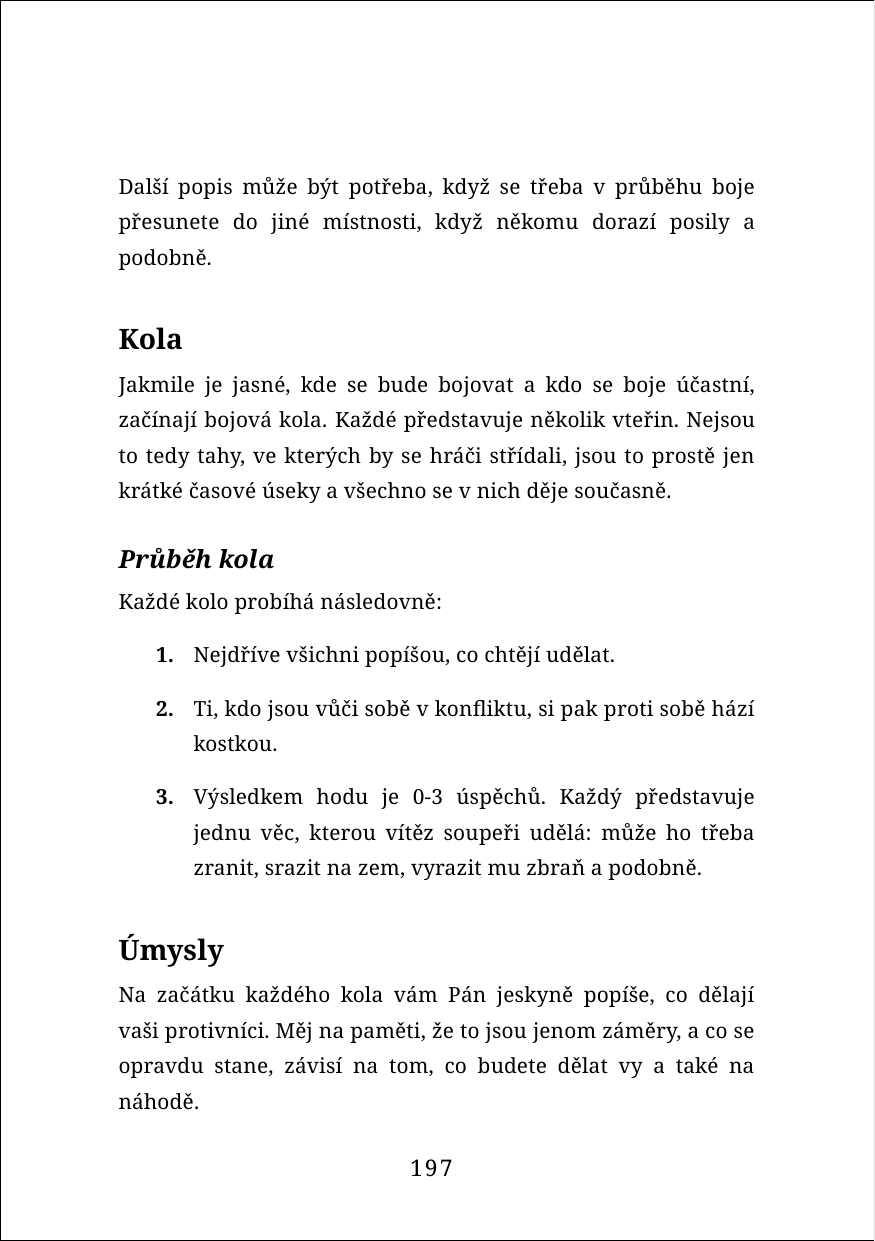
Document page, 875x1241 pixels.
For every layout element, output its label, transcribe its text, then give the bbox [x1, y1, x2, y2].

text Jakmile je jasné, kde se bude bojovat a kdo se boje účastní, začínají bojová kola. Každé představuje několik vteřin. Nejsou to tedy tahy, ve kterých by se hráči střídali, jsou to prostě jen krátké časové úseky a všechno se v nich děje současně. [118, 370, 756, 505]
list Ti, kdo jsou vůči sobě v konfliktu, si pak proti sobě hází kostkou. [156, 694, 756, 758]
text Další popis může být potřeba, když se třeba v průběhu boje přesunete do jiné místnosti, když někomu dorazí posily a podobně. [118, 172, 756, 271]
subtitle Kola [118, 320, 756, 358]
subtitle Průběh kola [118, 541, 756, 575]
text Každé kolo probíhá následovně: [118, 587, 756, 616]
list Nejdříve všichni popíšou, co chtějí udělat. [156, 640, 756, 669]
list Výsledkem hodu je 0-3 úspěchů. Každý představuje jednu věc, kterou vítěz soupeři udělá: může ho třeba zranit, srazit na zem, vyrazit mu zbraň a podobně. [156, 782, 756, 882]
subtitle Úmysly [118, 930, 756, 969]
text Na začátku každého kola vám Pán jeskyně popíše, co dělají vaši protivníci. Měj na paměti, že to jsou jenom záměry, a co se opravdu stane, závisí na tom, co budete dělat vy a také na náhodě. [118, 980, 756, 1115]
